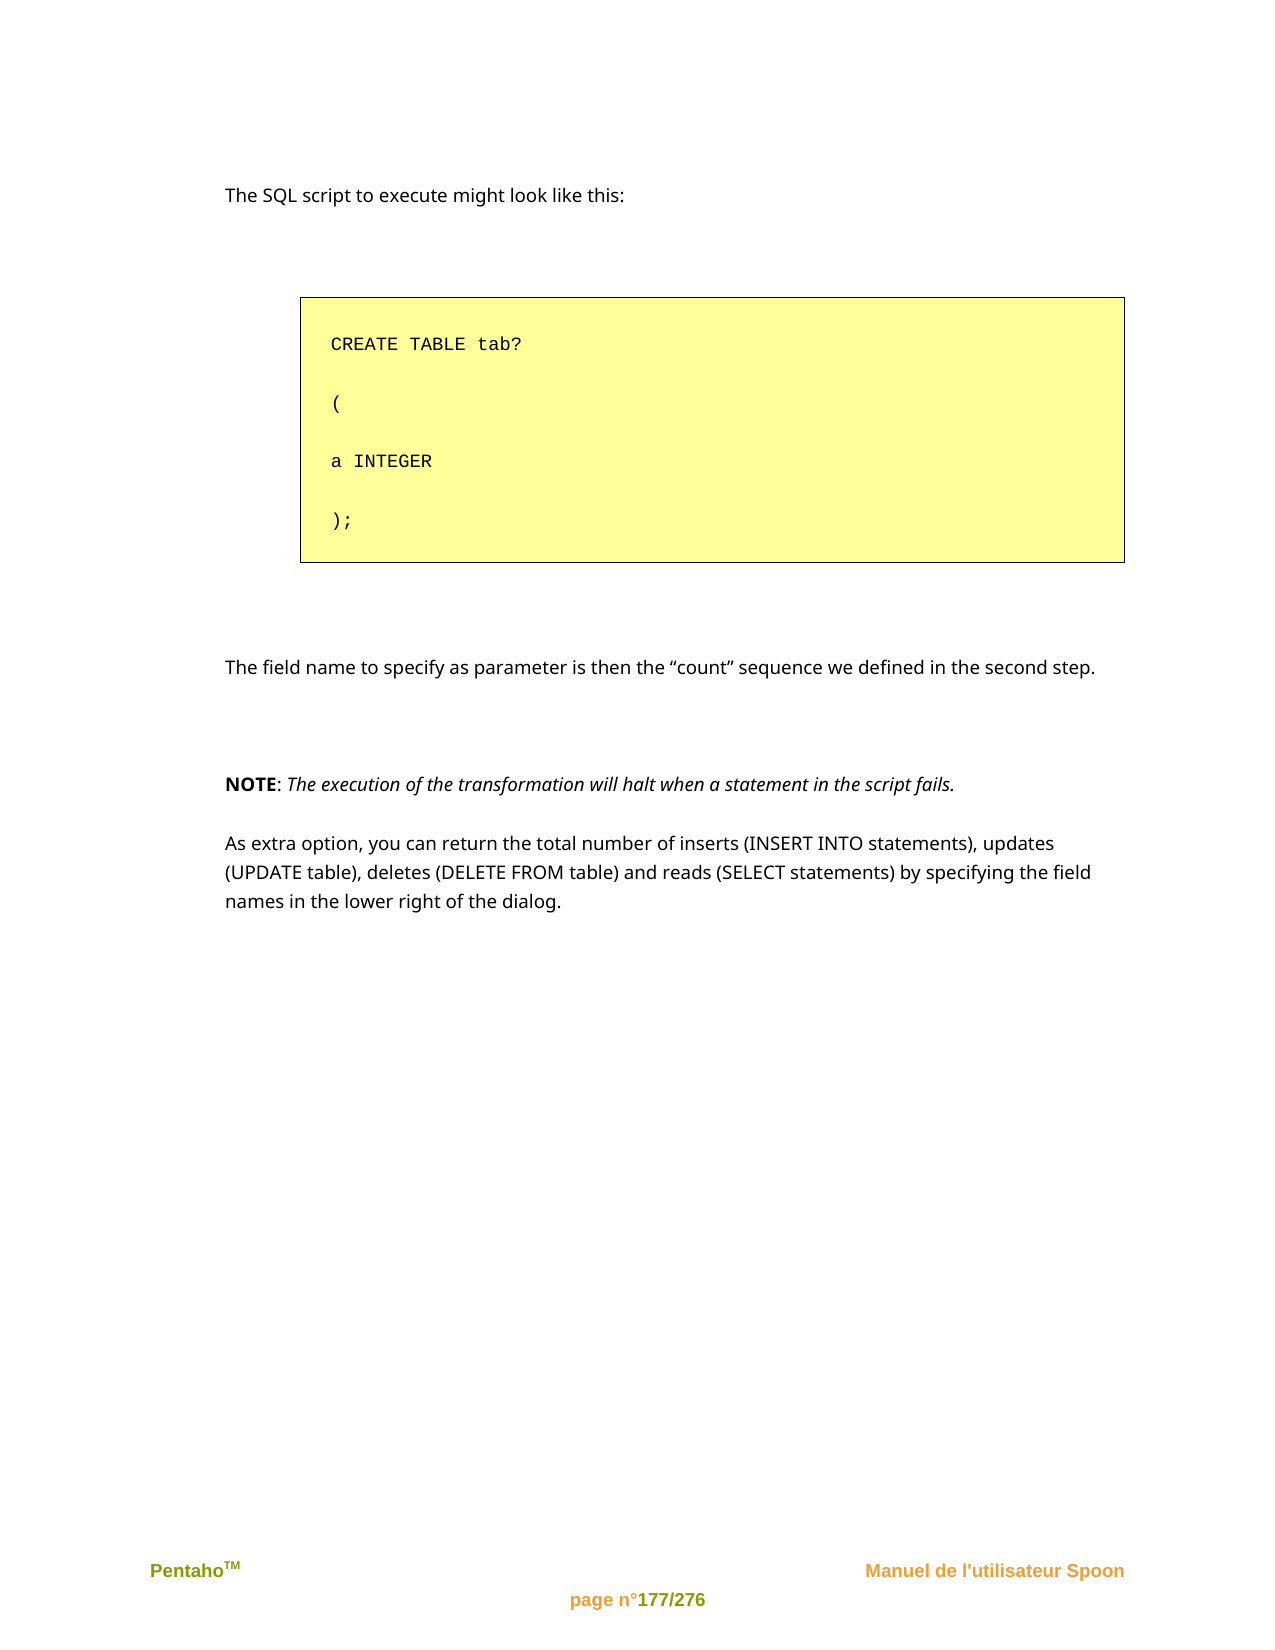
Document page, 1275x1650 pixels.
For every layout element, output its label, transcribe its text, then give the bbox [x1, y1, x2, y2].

text a INTEGER [301, 414, 1124, 473]
text The SQL script to execute might look like this: [225, 179, 1125, 209]
text As extra option, you can return the total number of inserts (INSERT INTO statements), updates (UPDATE table), deletes (DELETE FROM table) and reads (SELECT statements) by specifying the field names in the lower right of the dialog. [225, 827, 1125, 914]
text The field name to specify as parameter is then the “count” sequence we defined in the second step. [225, 651, 1125, 680]
text CREATE TABLE tab? [301, 298, 1124, 355]
text NOTE: The execution of the transformation will halt when a statement in the script fails. [225, 768, 1125, 797]
text ( [301, 355, 1124, 414]
text ); [301, 473, 1124, 562]
